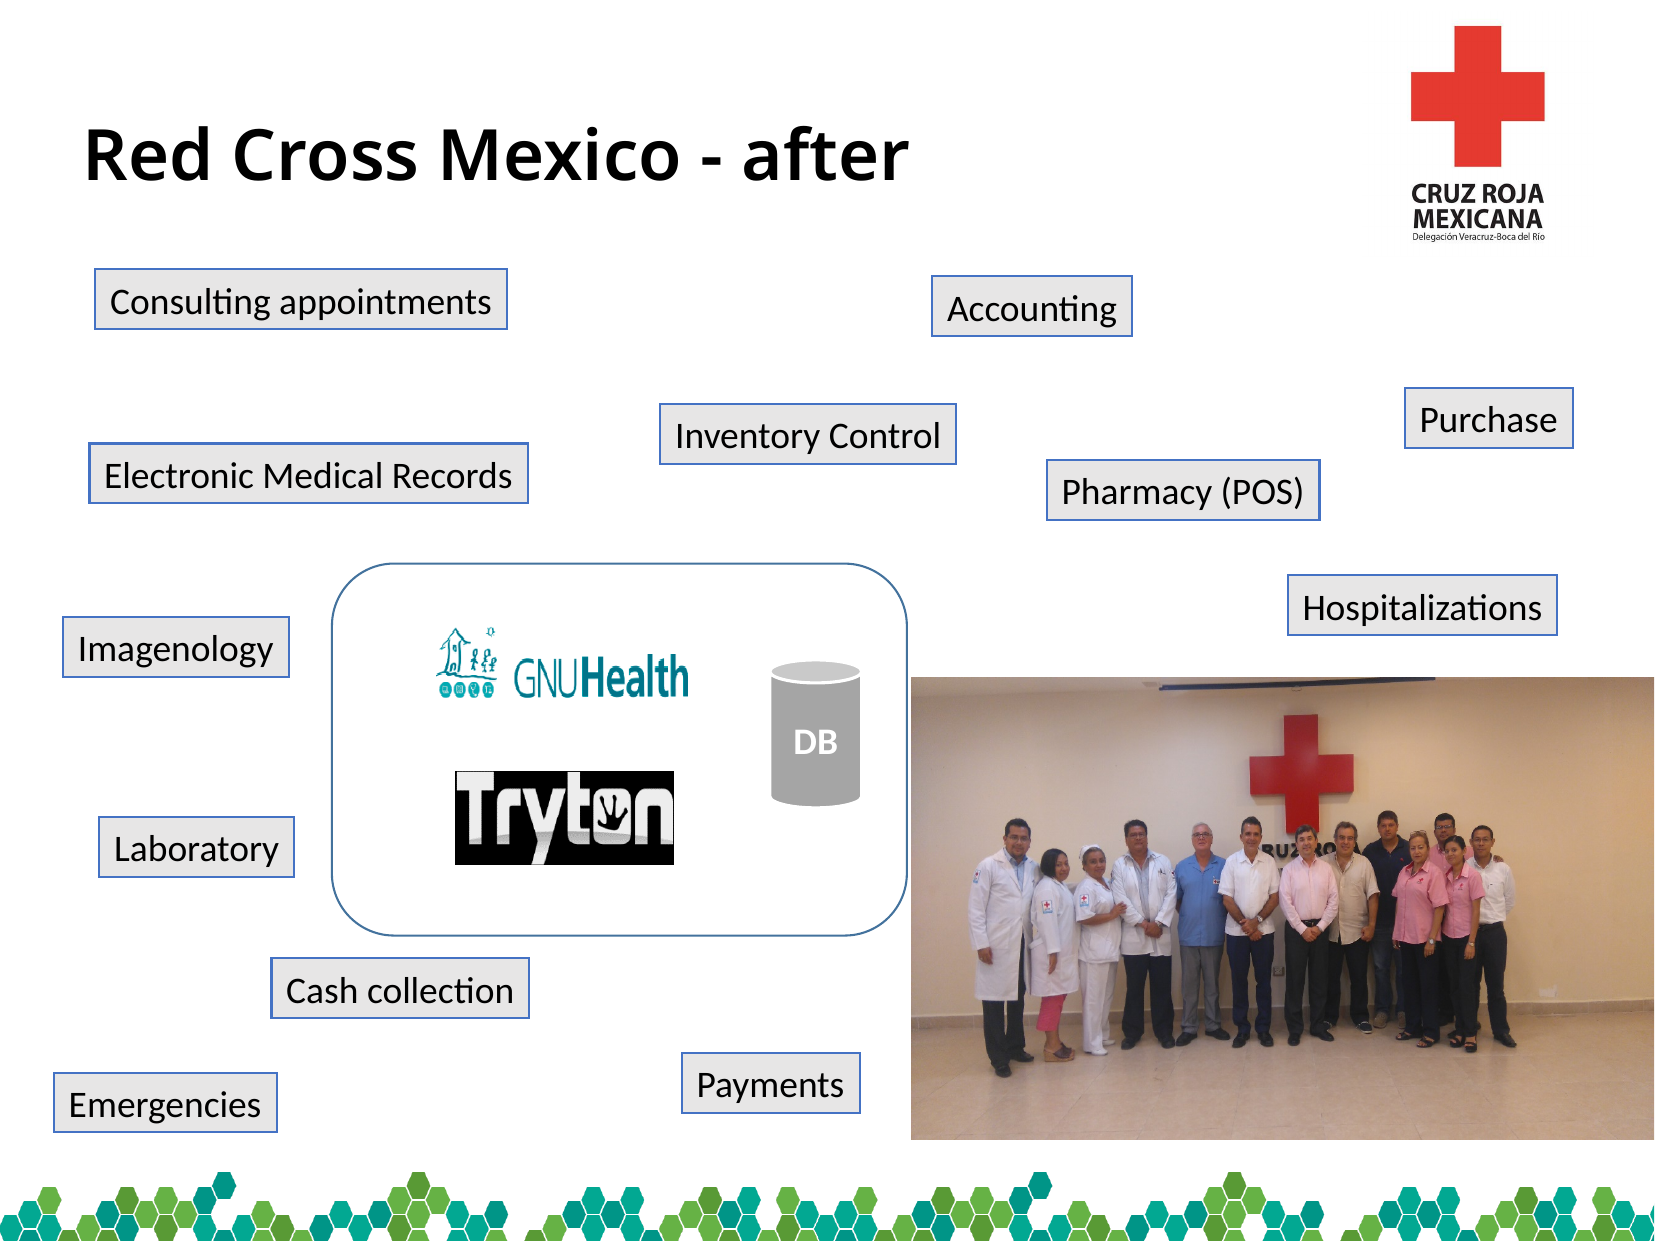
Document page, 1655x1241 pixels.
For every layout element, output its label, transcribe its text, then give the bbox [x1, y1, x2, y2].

text_box Emergencies [53, 1072, 277, 1133]
text_box Laboratory [99, 816, 295, 877]
picture [911, 677, 1655, 1140]
text_box DB [769, 672, 862, 808]
text_box Hospitalizations [1287, 575, 1558, 636]
text_box Electronic Medical Records [89, 443, 528, 504]
text_box Purchase [1404, 387, 1574, 448]
title Red Cross Mexico - after [82, 49, 1362, 257]
text_box Payments [681, 1053, 860, 1113]
picture [455, 771, 674, 865]
text_box Inventory Control [660, 403, 957, 464]
picture [0, 1161, 1655, 1241]
picture [1362, 11, 1594, 257]
text_box Cash collection [271, 958, 530, 1019]
text_box Pharmacy (POS) [1046, 460, 1320, 520]
text_box Consulting appointments [95, 269, 508, 330]
picture [436, 612, 693, 717]
text_box Imagenology [63, 616, 289, 677]
text_box Accounting [932, 276, 1133, 337]
